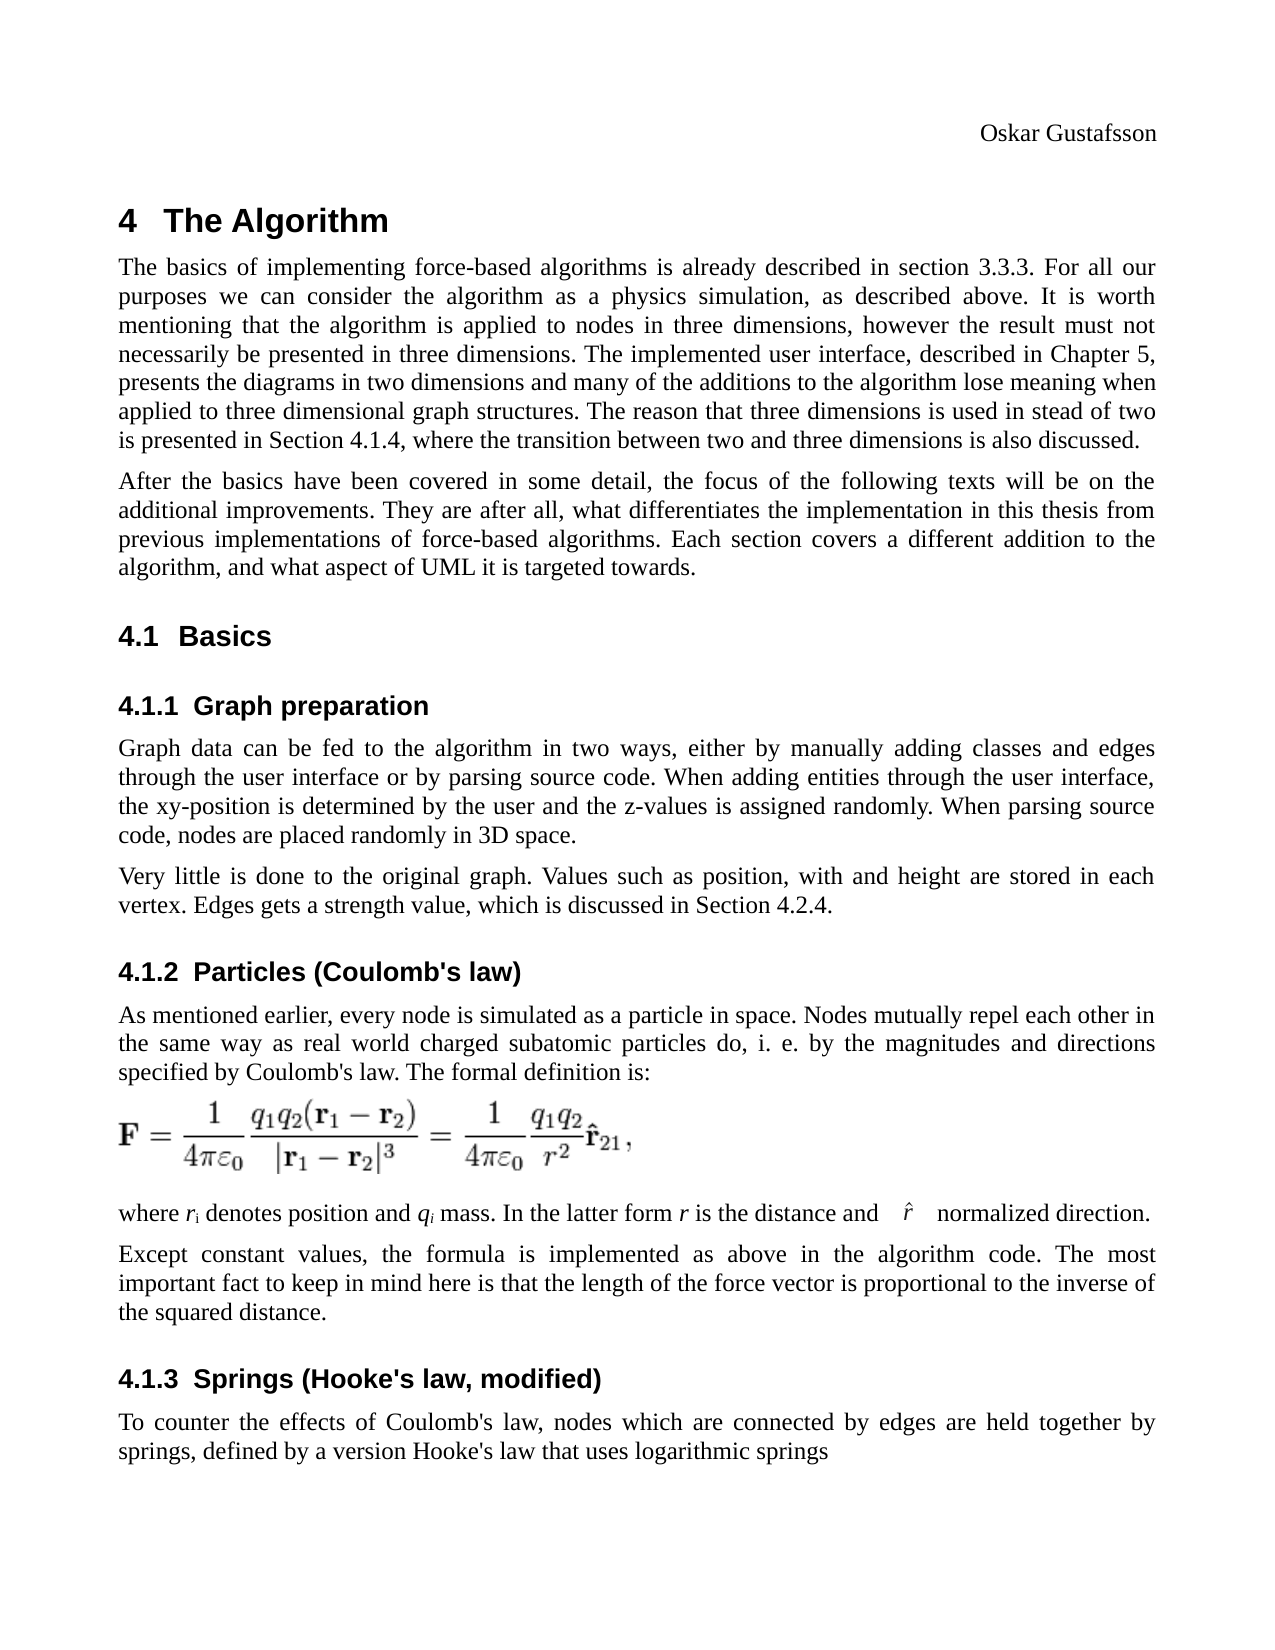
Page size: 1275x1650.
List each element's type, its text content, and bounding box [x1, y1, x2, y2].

subtitle Springs (Hooke's law, modified) [118, 1363, 1157, 1394]
text where ri denotes position and qi mass. In the latter form r is the distance and normalized direction. [118, 1140, 1157, 1227]
subtitle Graph preparation [118, 690, 1157, 721]
text Very little is done to the original graph. Values such as position, with and height are stored in each vertex. Edges gets a strength value, which is discussed in Section 4.2.4. [118, 861, 1157, 918]
text As mentioned earlier, every node is simulated as a particle in space. Nodes mutually repel each other in the same way as real world charged subatomic particles do, i. e. by the magnitudes and directions specified by Coulomb's law. The formal definition is: [118, 1000, 1157, 1086]
text To counter the effects of Coulomb's law, nodes which are connected by edges are held together by springs, defined by a version Hooke's law that uses logarithmic springs [118, 1407, 1157, 1464]
text The basics of implementing force-based algorithms is already described in section 3.3.3. For all our purposes we can consider the algorithm as a physics simulation, as described above. It is worth mentioning that the algorithm is applied to nodes in three dimensions, however the result must not necessarily be presented in three dimensions. The implemented user interface, described in Chapter 5, presents the diagrams in two dimensions and many of the additions to the algorithm lose meaning when applied to three dimensional graph structures. The reason that three dimensions is used in stead of two is presented in Section 4.1.4, where the transition between two and three dimensions is also discussed. [118, 252, 1157, 454]
text After the basics have been covered in some detail, the focus of the following texts will be on the additional improvements. They are after all, what differentiates the implementation in this thesis from previous implementations of force-based algorithms. Each section covers a different addition to the algorithm, and what aspect of UML it is targeted towards. [118, 466, 1157, 581]
text Graph data can be fed to the algorithm in two ways, either by manually adding classes and edges through the user interface or by parsing source code. When adding entities through the user interface, the xy-position is determined by the user and the z-values is assigned randomly. When parsing source code, nodes are placed randomly in 3D space. [118, 733, 1157, 848]
subtitle Particles (Coulomb's law) [118, 956, 1157, 987]
picture [118, 1098, 631, 1174]
subtitle The Algorithm [118, 201, 1157, 240]
subtitle Basics [118, 619, 1157, 652]
text Except constant values, the formula is implemented as above in the algorithm code. The most important fact to keep in mind here is that the length of the force vector is proportional to the inverse of the squared distance. [118, 1239, 1157, 1326]
